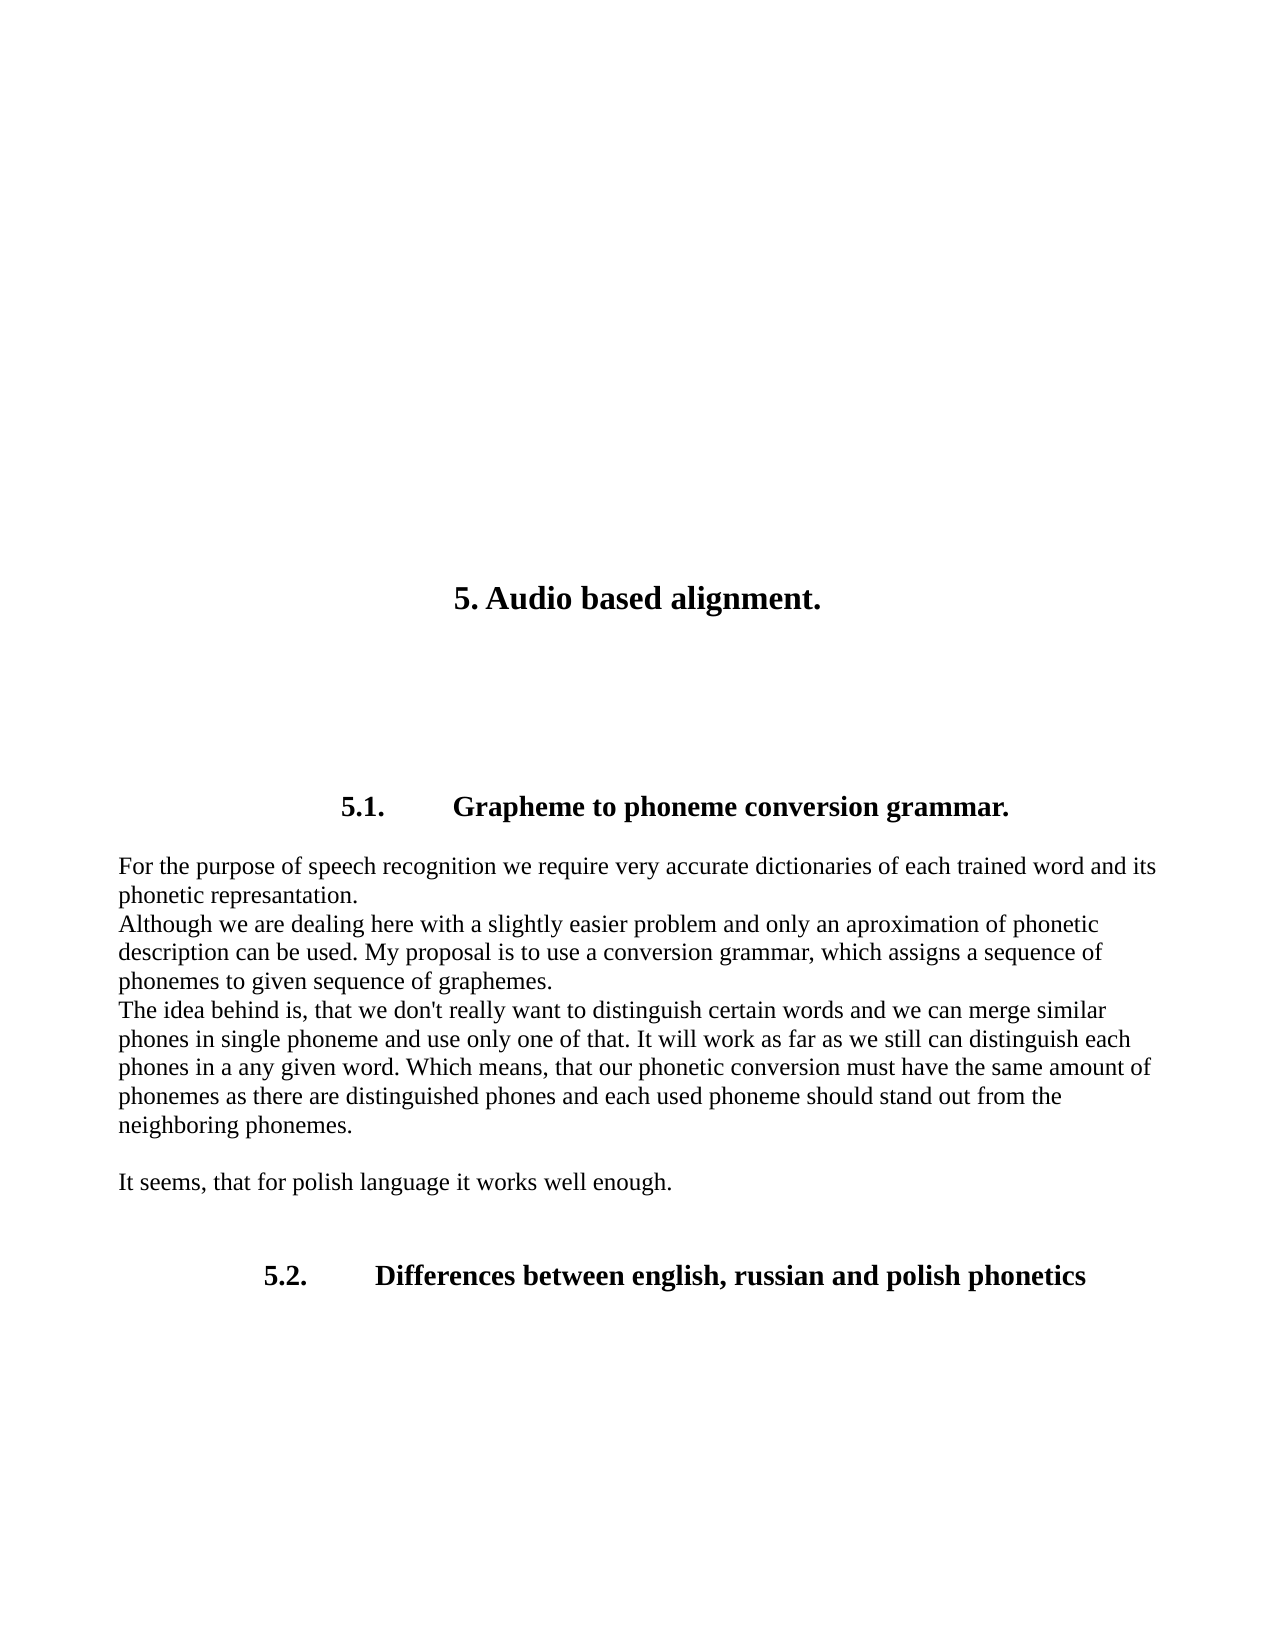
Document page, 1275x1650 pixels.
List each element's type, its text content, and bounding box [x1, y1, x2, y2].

list Differences between english, russian and polish phonetics [193, 1258, 1157, 1292]
text For the purpose of speech recognition we require very accurate dictionaries of each trained word and its phonetic represantation. [118, 851, 1157, 909]
text It seems, that for polish language it works well enough. [118, 1167, 1157, 1196]
list Grapheme to phoneme conversion grammar. [193, 789, 1157, 822]
text The idea behind is, that we don't really want to distinguish certain words and we can merge similar phones in single phoneme and use only one of that. It will work as far as we still can distinguish each phones in a any given word. Which means, that our phonetic conversion must have the same amount of phonemes as there are distinguished phones and each used phoneme should stand out from the neighboring phonemes. [118, 995, 1157, 1139]
text Although we are dealing here with a slightly easier problem and only an aproximation of phonetic description can be used. My proposal is to use a conversion grammar, which assigns a sequence of phonemes to given sequence of graphemes. [118, 909, 1157, 995]
text 5. Audio based alignment. [118, 578, 1157, 616]
